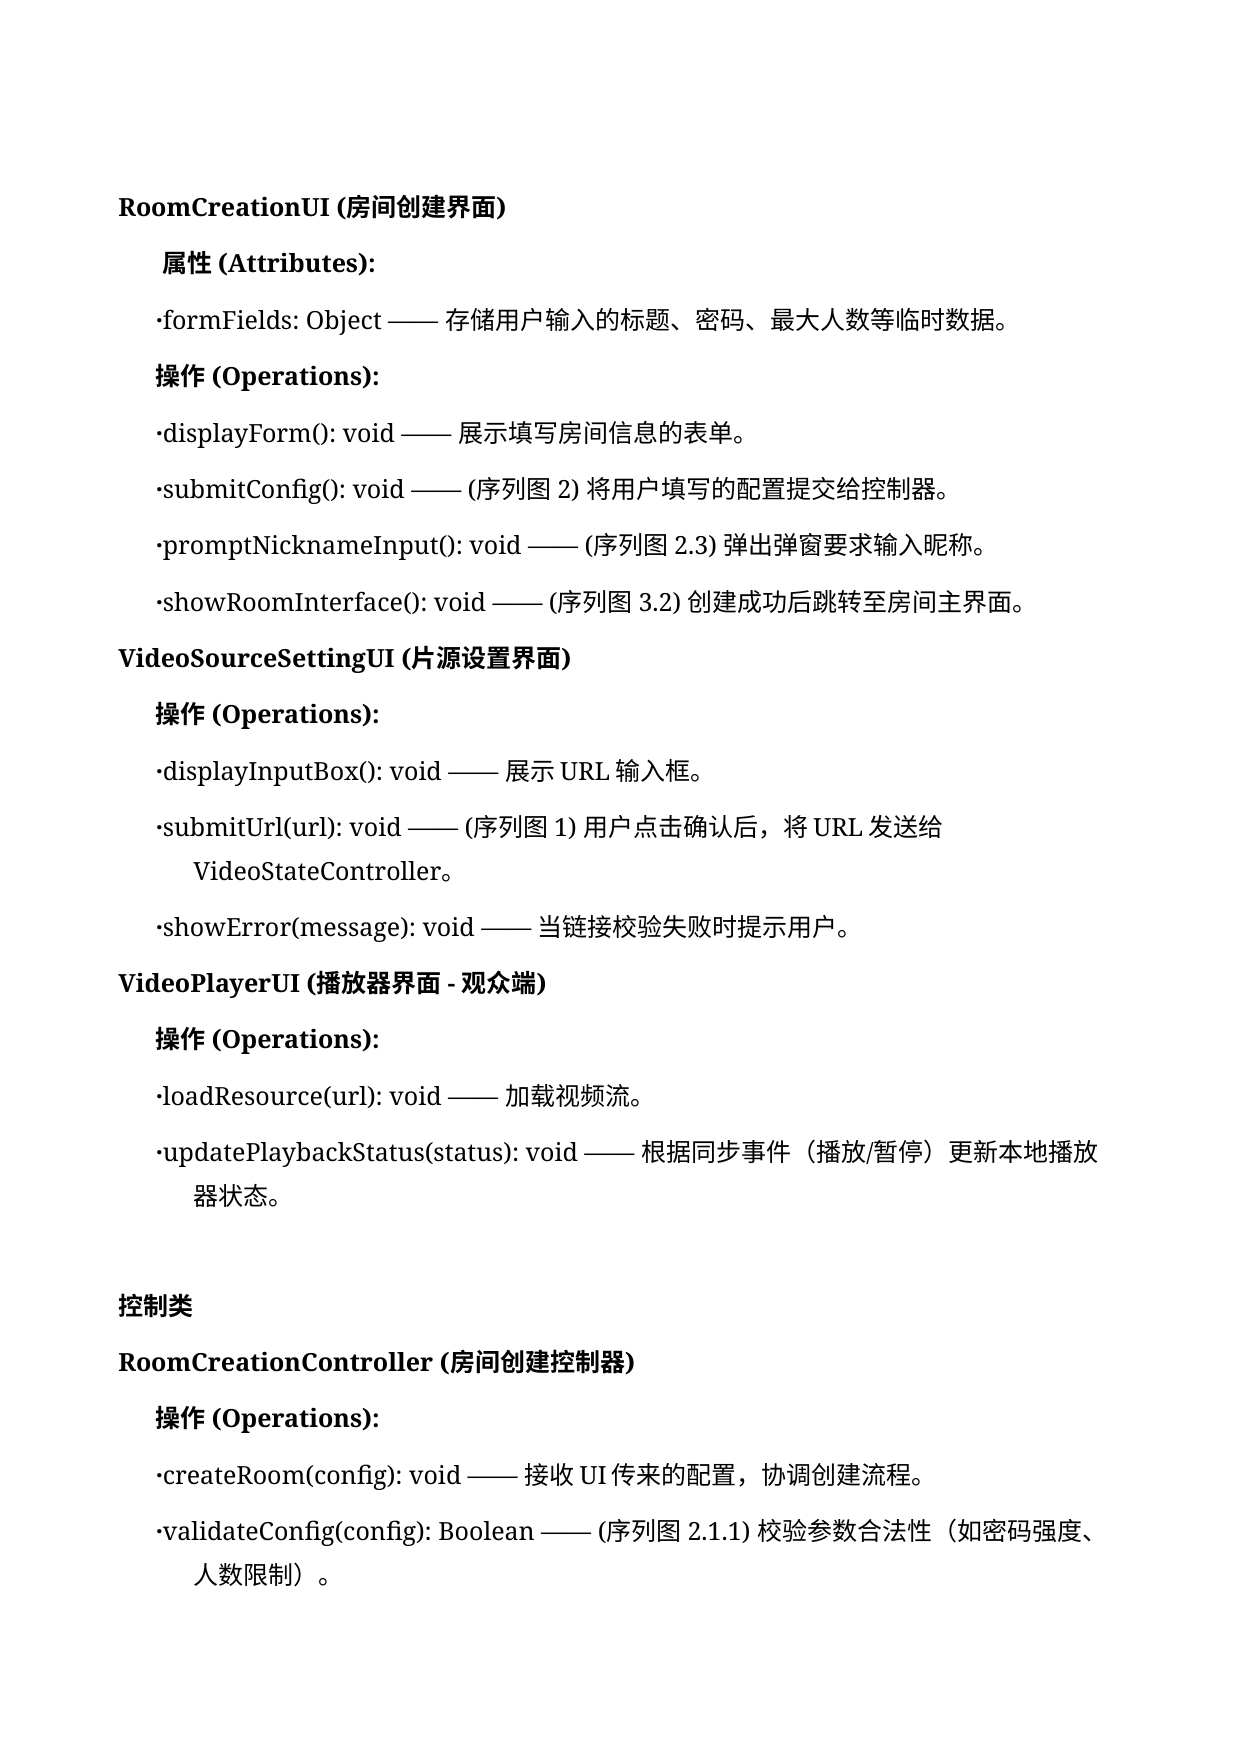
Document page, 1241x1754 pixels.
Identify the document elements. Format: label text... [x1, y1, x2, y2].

list RoomCreationController (房间创建控制器) [118, 1343, 1122, 1379]
list ·displayForm(): void —— 展示填写房间信息的表单。 [156, 413, 1122, 449]
list ·promptNicknameInput(): void —— (序列图 2.3) 弹出弹窗要求输入昵称。 [156, 526, 1122, 562]
list ·displayInputBox(): void —— 展示URL输入框。 [156, 751, 1122, 787]
list ·validateConfig(config): Boolean —— (序列图 2.1.1) 校验参数合法性（如密码强度、人数限制）。 [156, 1512, 1122, 1591]
list VideoSourceSettingUI (片源设置界面) [118, 638, 1122, 675]
list ·formFields: Object —— 存储用户输入的标题、密码、最大人数等临时数据。 [156, 300, 1122, 337]
list 操作 (Operations): [156, 1020, 1122, 1056]
list ·showError(message): void —— 当链接校验失败时提示用户。 [156, 907, 1122, 943]
list RoomCreationUI (房间创建界面) [118, 188, 1122, 224]
list 属性 (Attributes): [118, 244, 1122, 280]
list ·createRoom(config): void —— 接收UI传来的配置，协调创建流程。 [156, 1455, 1122, 1492]
list 控制类 [118, 1286, 1122, 1322]
list 操作 (Operations): [156, 357, 1122, 393]
list ·showRoomInterface(): void —— (序列图 3.2) 创建成功后跳转至房间主界面。 [156, 582, 1122, 618]
list 操作 (Operations): [156, 695, 1122, 731]
list ·updatePlaybackStatus(status): void —— 根据同步事件（播放/暂停）更新本地播放器状态。 [156, 1133, 1122, 1212]
list VideoPlayerUI (播放器界面 - 观众端) [118, 964, 1122, 1000]
list 操作 (Operations): [156, 1399, 1122, 1435]
list ·submitUrl(url): void —— (序列图 1) 用户点击确认后，将URL发送给 VideoStateController。 [156, 807, 1122, 887]
list ·loadResource(url): void —— 加载视频流。 [156, 1076, 1122, 1113]
list ·submitConfig(): void —— (序列图 2) 将用户填写的配置提交给控制器。 [156, 469, 1122, 506]
